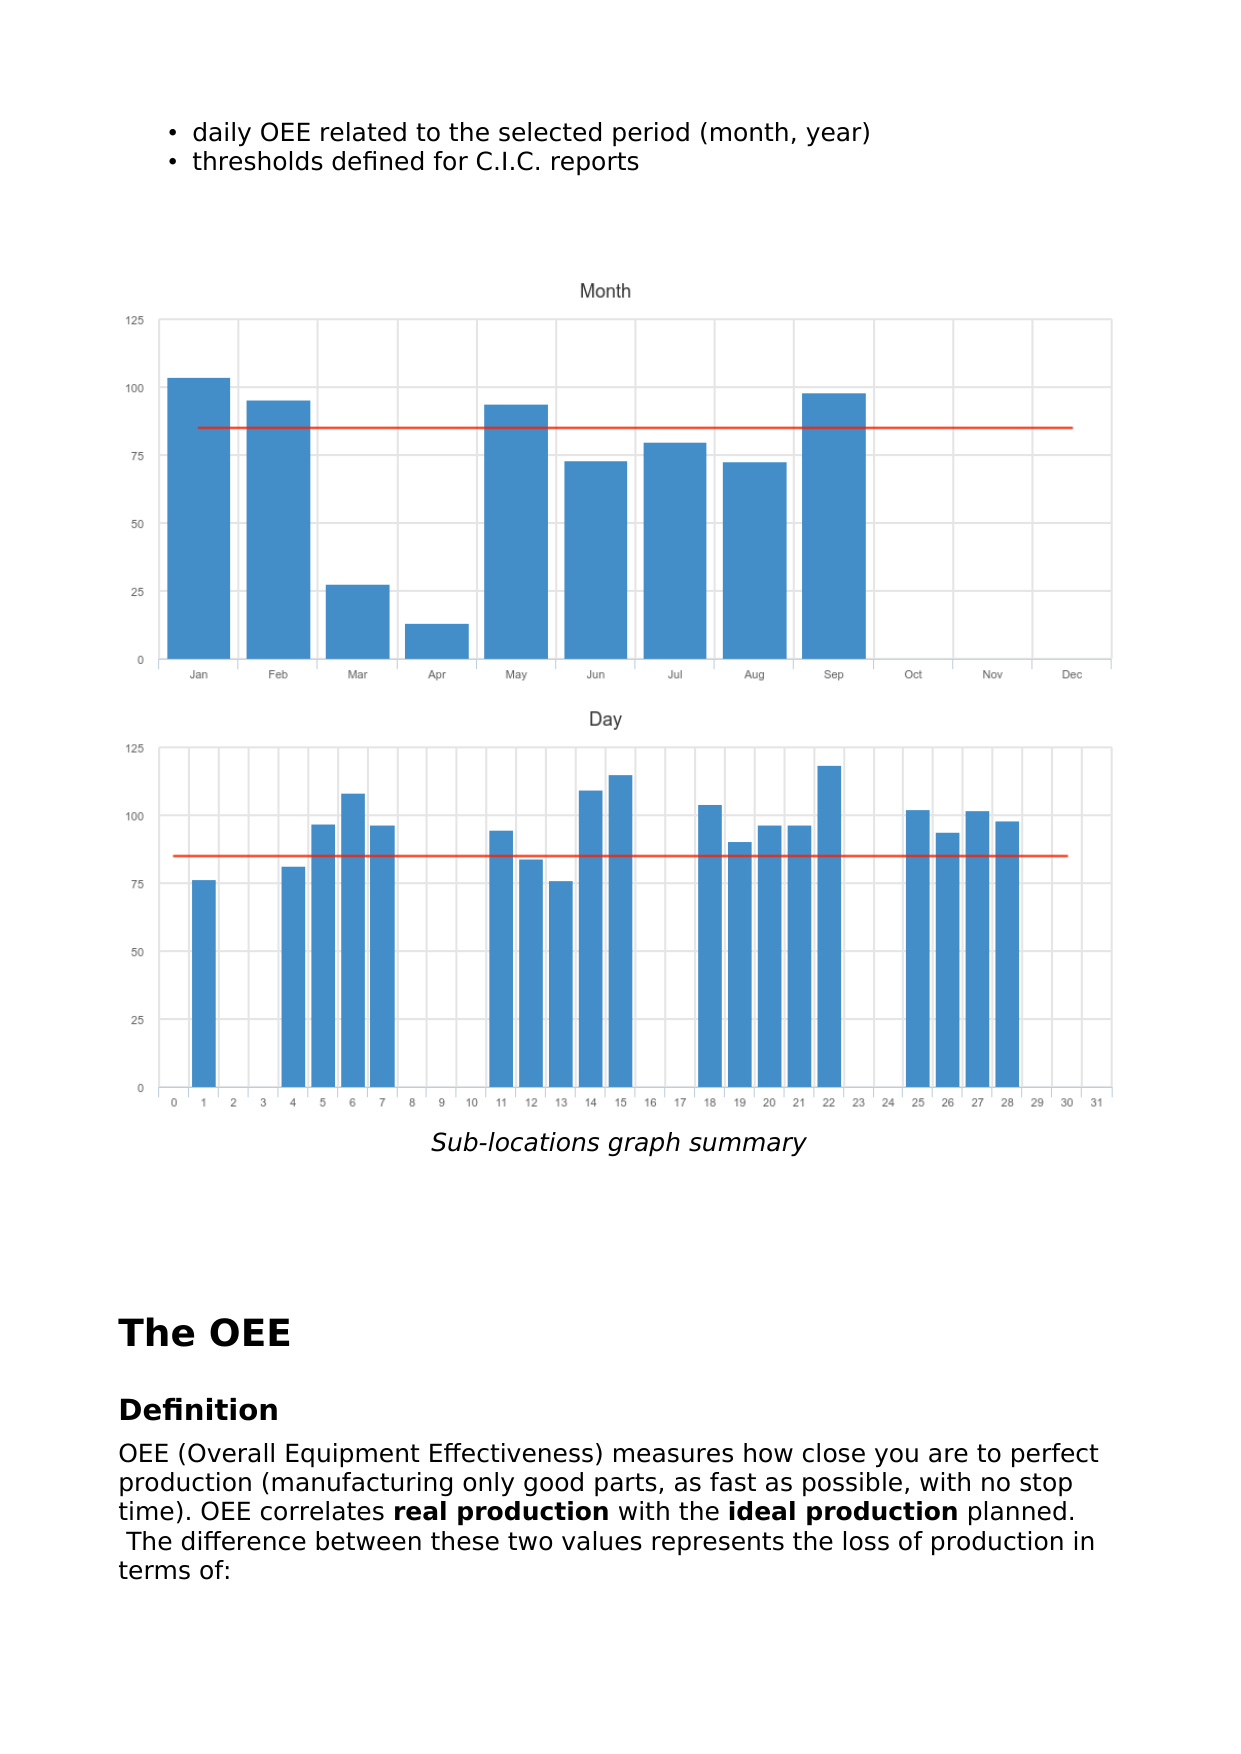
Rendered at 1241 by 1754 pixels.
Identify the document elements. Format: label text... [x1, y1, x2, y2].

subtitle The OEE [118, 1312, 1122, 1355]
subtitle Definition [118, 1393, 1122, 1427]
list thresholds defined for C.I.C. reports [177, 147, 1122, 235]
text Sub-locations graph summary [118, 1123, 1122, 1157]
list daily OEE related to the selected period (month, year) [177, 118, 1122, 147]
picture [118, 276, 1123, 1123]
text OEE (Overall Equipment Effectiveness) measures how close you are to perfect production (manufacturing only good parts, as fast as possible, with no stop time). OEE correlates real production with the ideal production planned. The difference between these two values represents the loss of production in terms of: [118, 1439, 1122, 1585]
